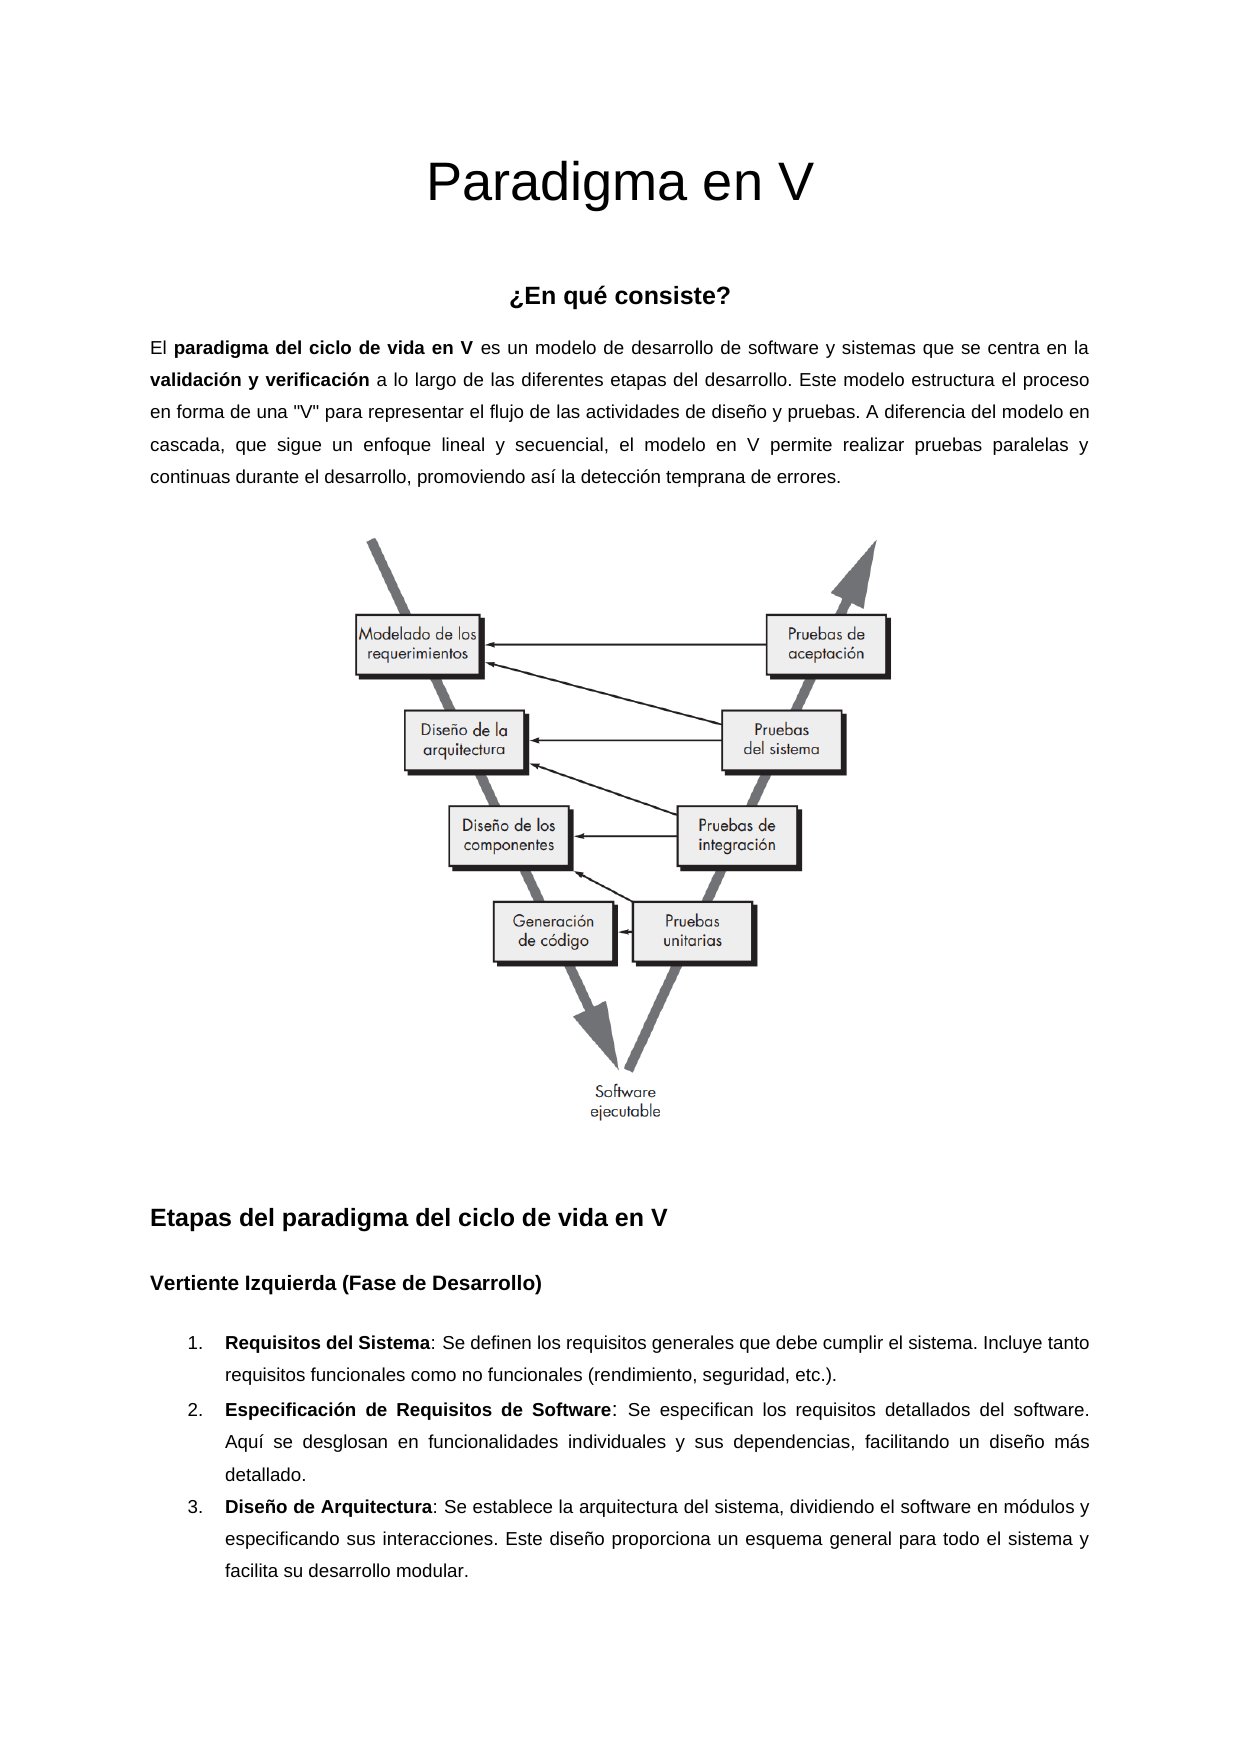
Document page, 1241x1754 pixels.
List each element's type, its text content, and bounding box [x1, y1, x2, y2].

list Requisitos del Sistema: Se definen los requisitos generales que debe cumplir el sistema. Incluye tanto requisitos funcionales como no funcionales (rendimiento, seguridad, etc.). [187, 1332, 1090, 1386]
title Paradigma en V [150, 150, 1090, 212]
subtitle Etapas del paradigma del ciclo de vida en V [150, 1126, 1090, 1232]
subtitle Vertiente Izquierda (Fase de Desarrollo) [150, 1271, 1090, 1295]
subtitle ¿En qué consiste? [150, 281, 1090, 310]
list Diseño de Arquitectura: Se establece la arquitectura del sistema, dividiendo el software en módulos y especificando sus interacciones. Este diseño proporciona un esquema general para todo el sistema y facilita su desarrollo modular. [187, 1496, 1090, 1582]
picture [336, 526, 903, 1126]
list Especificación de Requisitos de Software: Se especifican los requisitos detallados del software. Aquí se desglosan en funcionalidades individuales y sus dependencias, facilitando un diseño más detallado. [187, 1396, 1090, 1485]
text El paradigma del ciclo de vida en V es un modelo de desarrollo de software y sistemas que se centra en la validación y verificación a lo largo de las diferentes etapas del desarrollo. Este modelo estructura el proceso en forma de una "V" para representar el flujo de las actividades de diseño y pruebas. A diferencia del modelo en cascada, que sigue un enfoque lineal y secuencial, el modelo en V permite realizar pruebas paralelas y continuas durante el desarrollo, promoviendo así la detección temprana de errores. [150, 337, 1090, 487]
